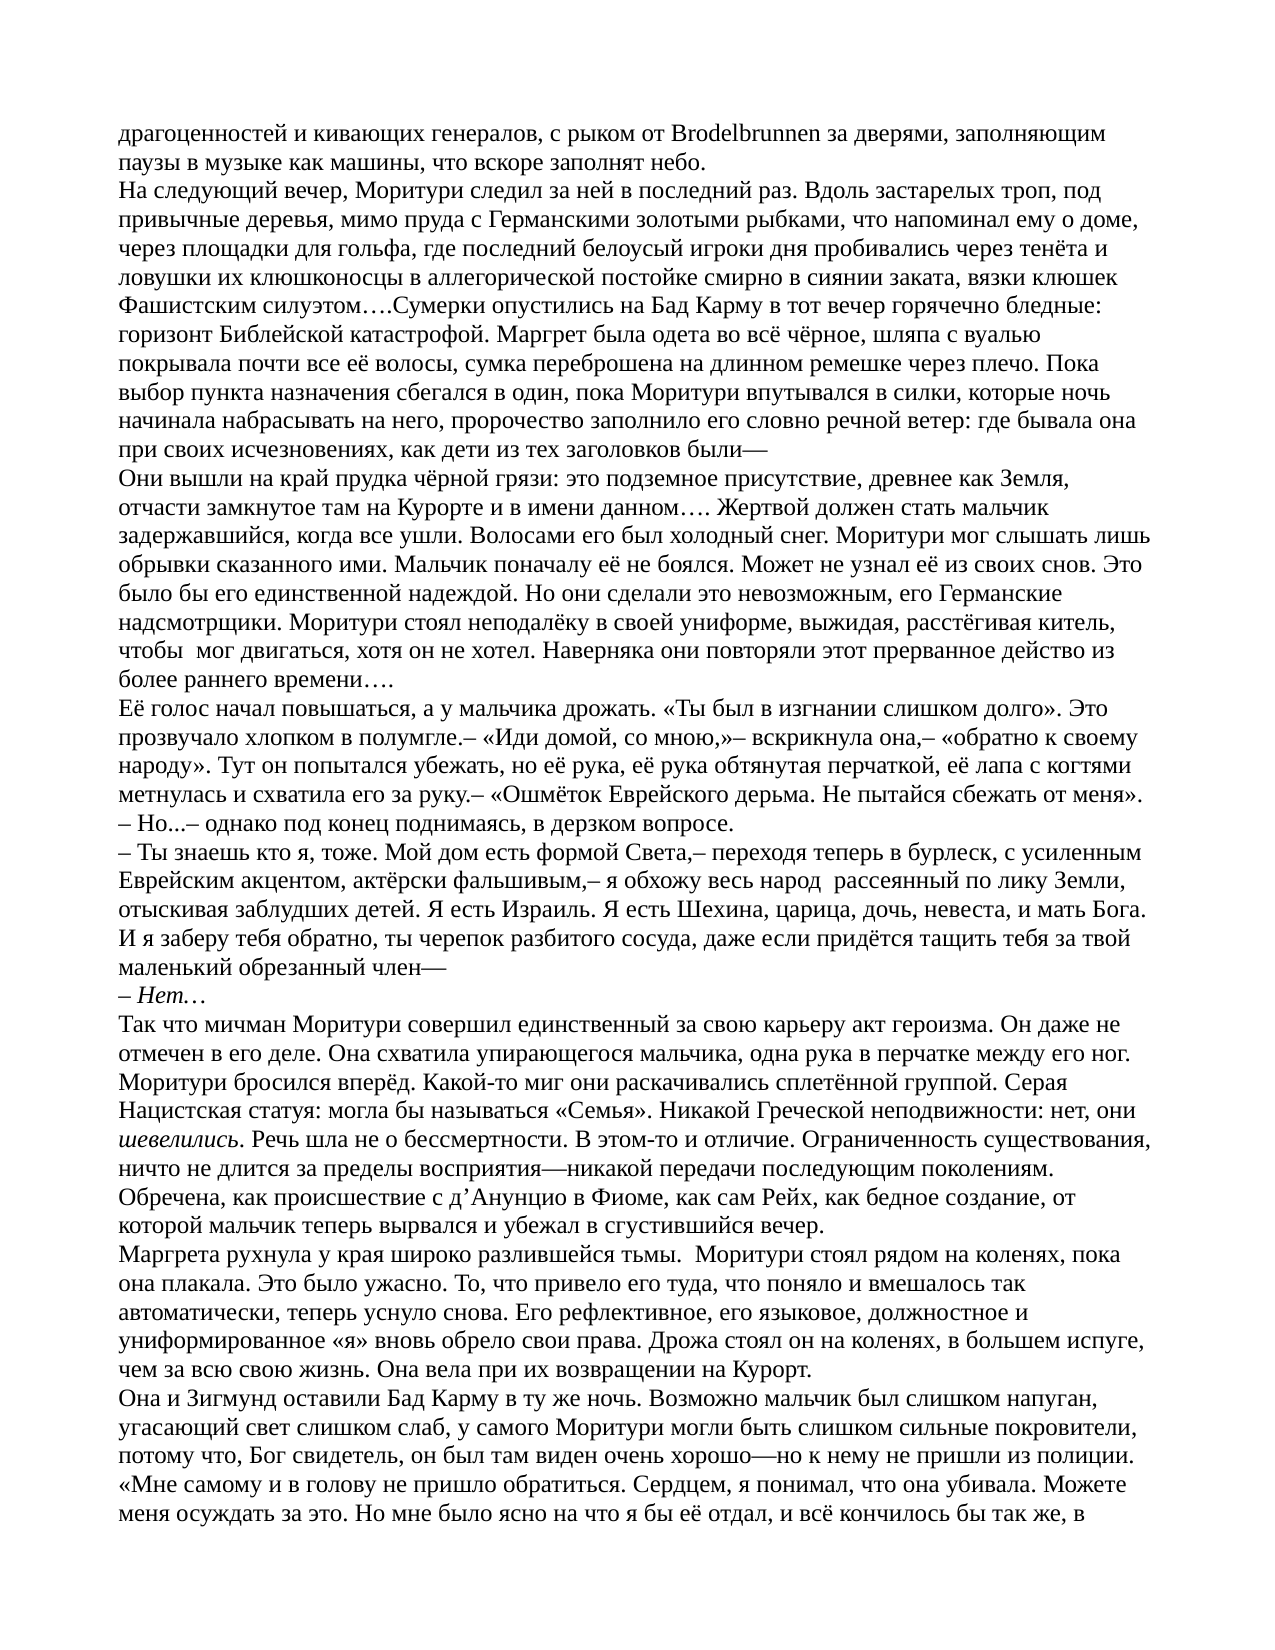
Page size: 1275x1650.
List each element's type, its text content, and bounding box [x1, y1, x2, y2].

text На следующий вечер, Моритури следил за ней в последний раз. Вдоль застарелых троп, под привычные деревья, мимо пруда с Германскими золотыми рыбками, что напоминал ему о доме, через площадки для гольфа, где последний белоусый игроки дня пробивались через тенёта и ловушки их клюшконосцы в аллегорической постойке смирно в сиянии заката, вязки клюшек Фашистским силуэтом….Сумерки опустились на Бад Карму в тот вечер горячечно бледные: горизонт Библейской катастрофой. Маргрет была одета во всё чёрное, шляпа с вуалью покрывала почти все её волосы, сумка переброшена на длинном ремешке через плечо. Пока выбор пункта назначения сбегался в один, пока Моритури впутывался в силки, которые ночь начинала набрасывать на него, пророчество заполнило его словно речной ветер: где бывала она при своих исчезновениях, как дети из тех заголовков были— [118, 176, 1157, 463]
text драгоценностей и кивающих генералов, с рыком от Brodelbrunnen за дверями, заполняющим паузы в музыке как машины, что вскоре заполнят небо. [118, 118, 1157, 176]
text – Но...– однако под конец поднимаясь, в дерзком вопросе. [118, 808, 1157, 837]
text Маргрета рухнула у края широко разлившейся тьмы. Моритури стоял рядом на коленях, пока она плакала. Это было ужасно. То, что привело его туда, что поняло и вмешалось так автоматически, теперь уснуло снова. Его рефлективное, его языковое, должностное и униформированное «я» вновь обрело свои права. Дрожа стоял он на коленях, в большем испуге, чем за всю свою жизнь. Она вела при их возвращении на Курорт. [118, 1239, 1157, 1383]
text – Нет… [118, 981, 1157, 1009]
text Её голос начал повышаться, а у мальчика дрожать. «Ты был в изгнании слишком долго». Это прозвучало хлопком в полумгле.– «Иди домой, со мною,»– вскрикнула она,– «обратно к своему народу». Тут он попытался убежать, но её рука, её рука обтянутая перчаткой, её лапа с когтями метнулась и схватила его за руку.– «Ошмёток Еврейского дерьма. Не пытайся сбежать от меня». [118, 693, 1157, 808]
text Они вышли на край прудка чёрной грязи: это подземное присутствие, древнее как Земля, отчасти замкнутое там на Курорте и в имени данном…. Жертвой должен стать мальчик задержавшийся, когда все ушли. Волосами его был холодный снег. Моритури мог слышать лишь обрывки сказанного ими. Мальчик поначалу её не боялся. Может не узнал её из своих снов. Это было бы его единственной надеждой. Но они сделали это невозможным, его Германские надсмотрщики. Моритури стоял неподалёку в своей униформе, выжидая, расстёгивая китель, чтобы мог двигаться, хотя он не хотел. Наверняка они повторяли этот прерванное действо из более раннего времени…. [118, 463, 1157, 693]
text Так что мичман Моритури совершил единственный за свою карьеру акт героизма. Он даже не отмечен в его деле. Она схватила упирающегося мальчика, одна рука в перчатке между его ног. Моритури бросился вперёд. Какой-то миг они раскачивались сплетённой группой. Серая Нацистская статуя: могла бы называться «Семья». Никакой Греческой неподвижности: нет, они шевелились. Речь шла не о бессмертности. В этом-то и отличие. Ограниченность существования, ничто не длится за пределы восприятия—никакой передачи последующим поколениям. Обречена, как происшествие с д’Анунцио в Фиоме, как сам Рейх, как бедное создание, от которой мальчик теперь вырвался и убежал в сгустившийся вечер. [118, 1009, 1157, 1239]
text – Ты знаешь кто я, тоже. Мой дом есть формой Света,– переходя теперь в бурлеск, с усиленным Еврейским акцентом, актёрски фальшивым,– я обхожу весь народ рассеянный по лику Земли, отыскивая заблудших детей. Я есть Израиль. Я есть Шехина, царица, дочь, невеста, и мать Бога. И я заберу тебя обратно, ты черепок разбитого сосуда, даже если придётся тащить тебя за твой маленький обрезанный член— [118, 837, 1157, 981]
text Она и Зигмунд оставили Бад Карму в ту же ночь. Возможно мальчик был слишком напуган, угасающий свет слишком слаб, у самого Моритури могли быть слишком сильные покровители, потому что, Бог свидетель, он был там виден очень хорошо—но к нему не пришли из полиции. «Мне самому и в голову не пришло обратиться. Сердцем, я понимал, что она убивала. Можете меня осуждать за это. Но мне было ясно на что я бы её отдал, и всё кончилось бы так же, в [118, 1383, 1157, 1527]
